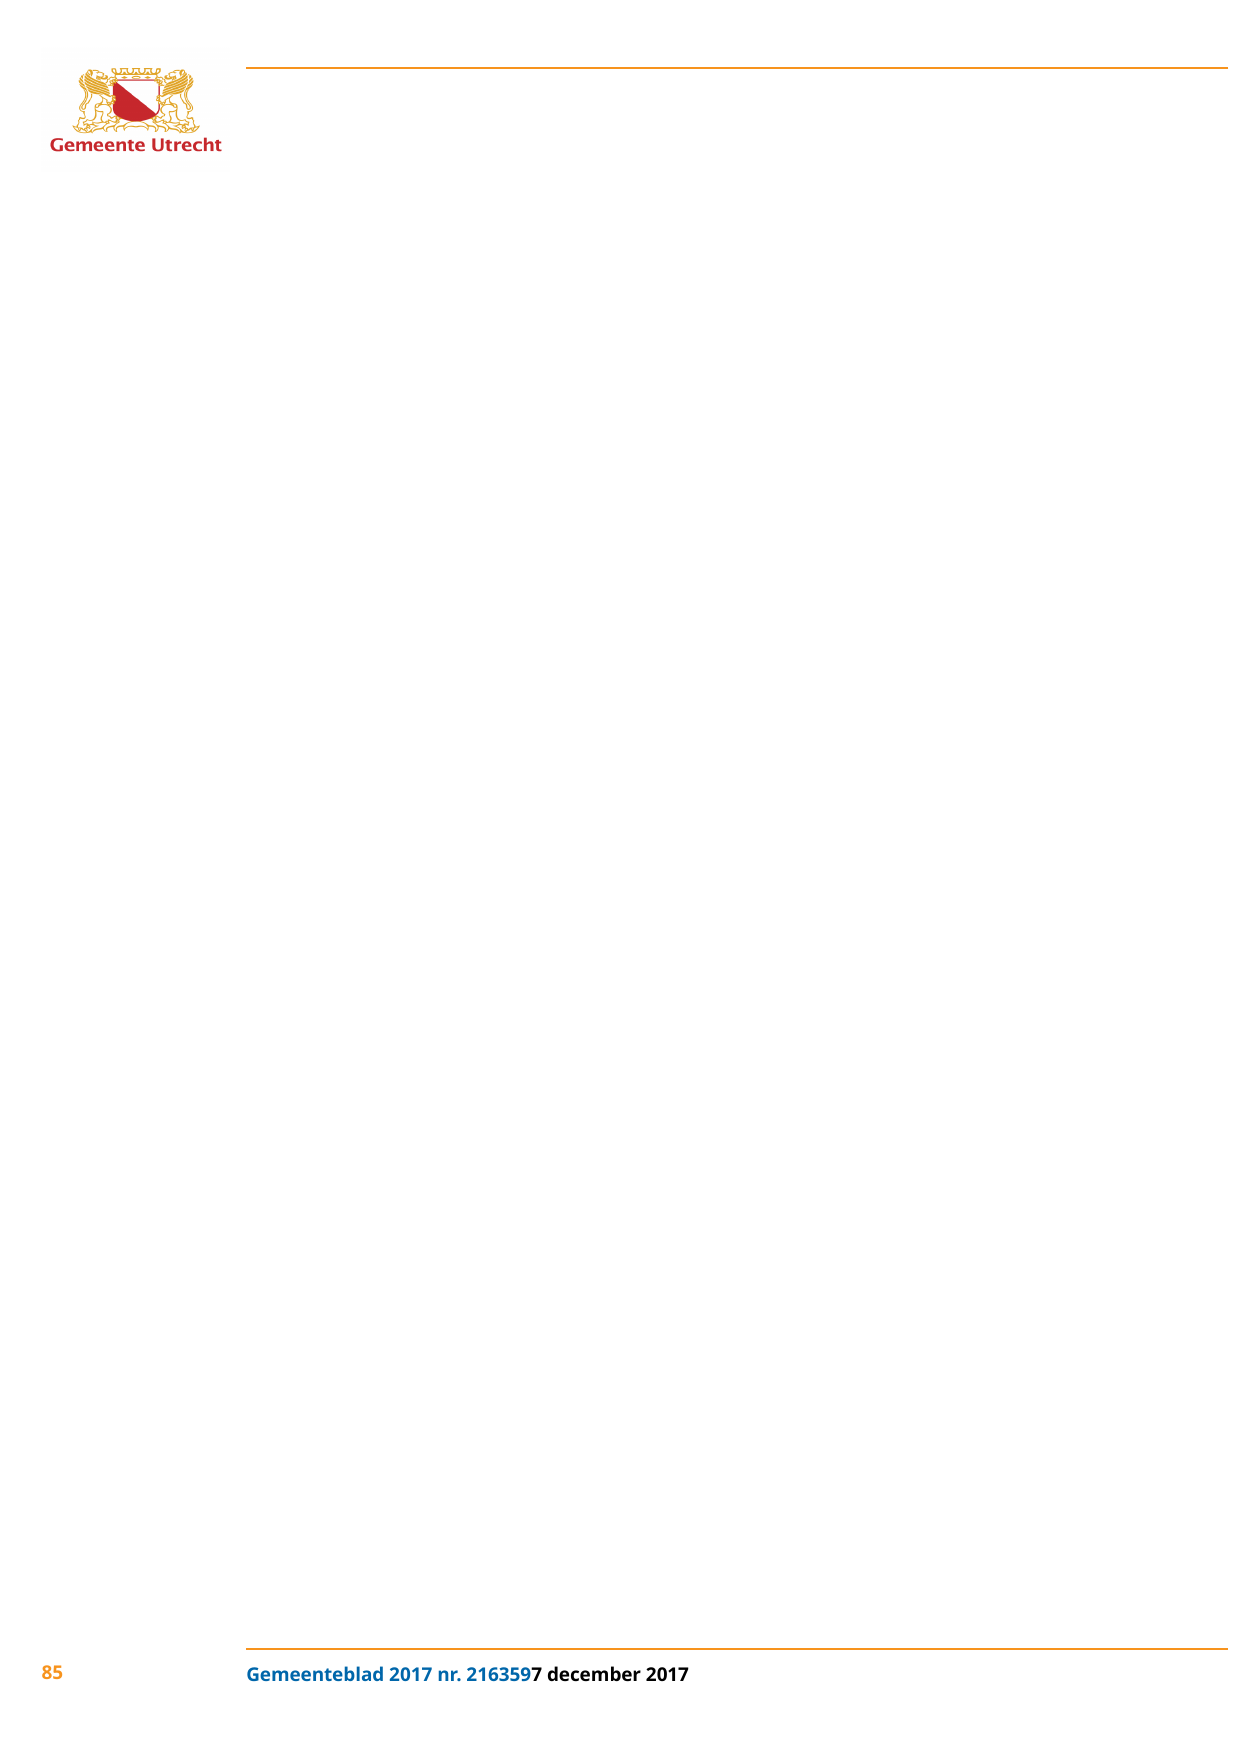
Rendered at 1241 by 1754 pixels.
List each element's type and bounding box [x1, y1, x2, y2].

picture [41, 47, 231, 172]
